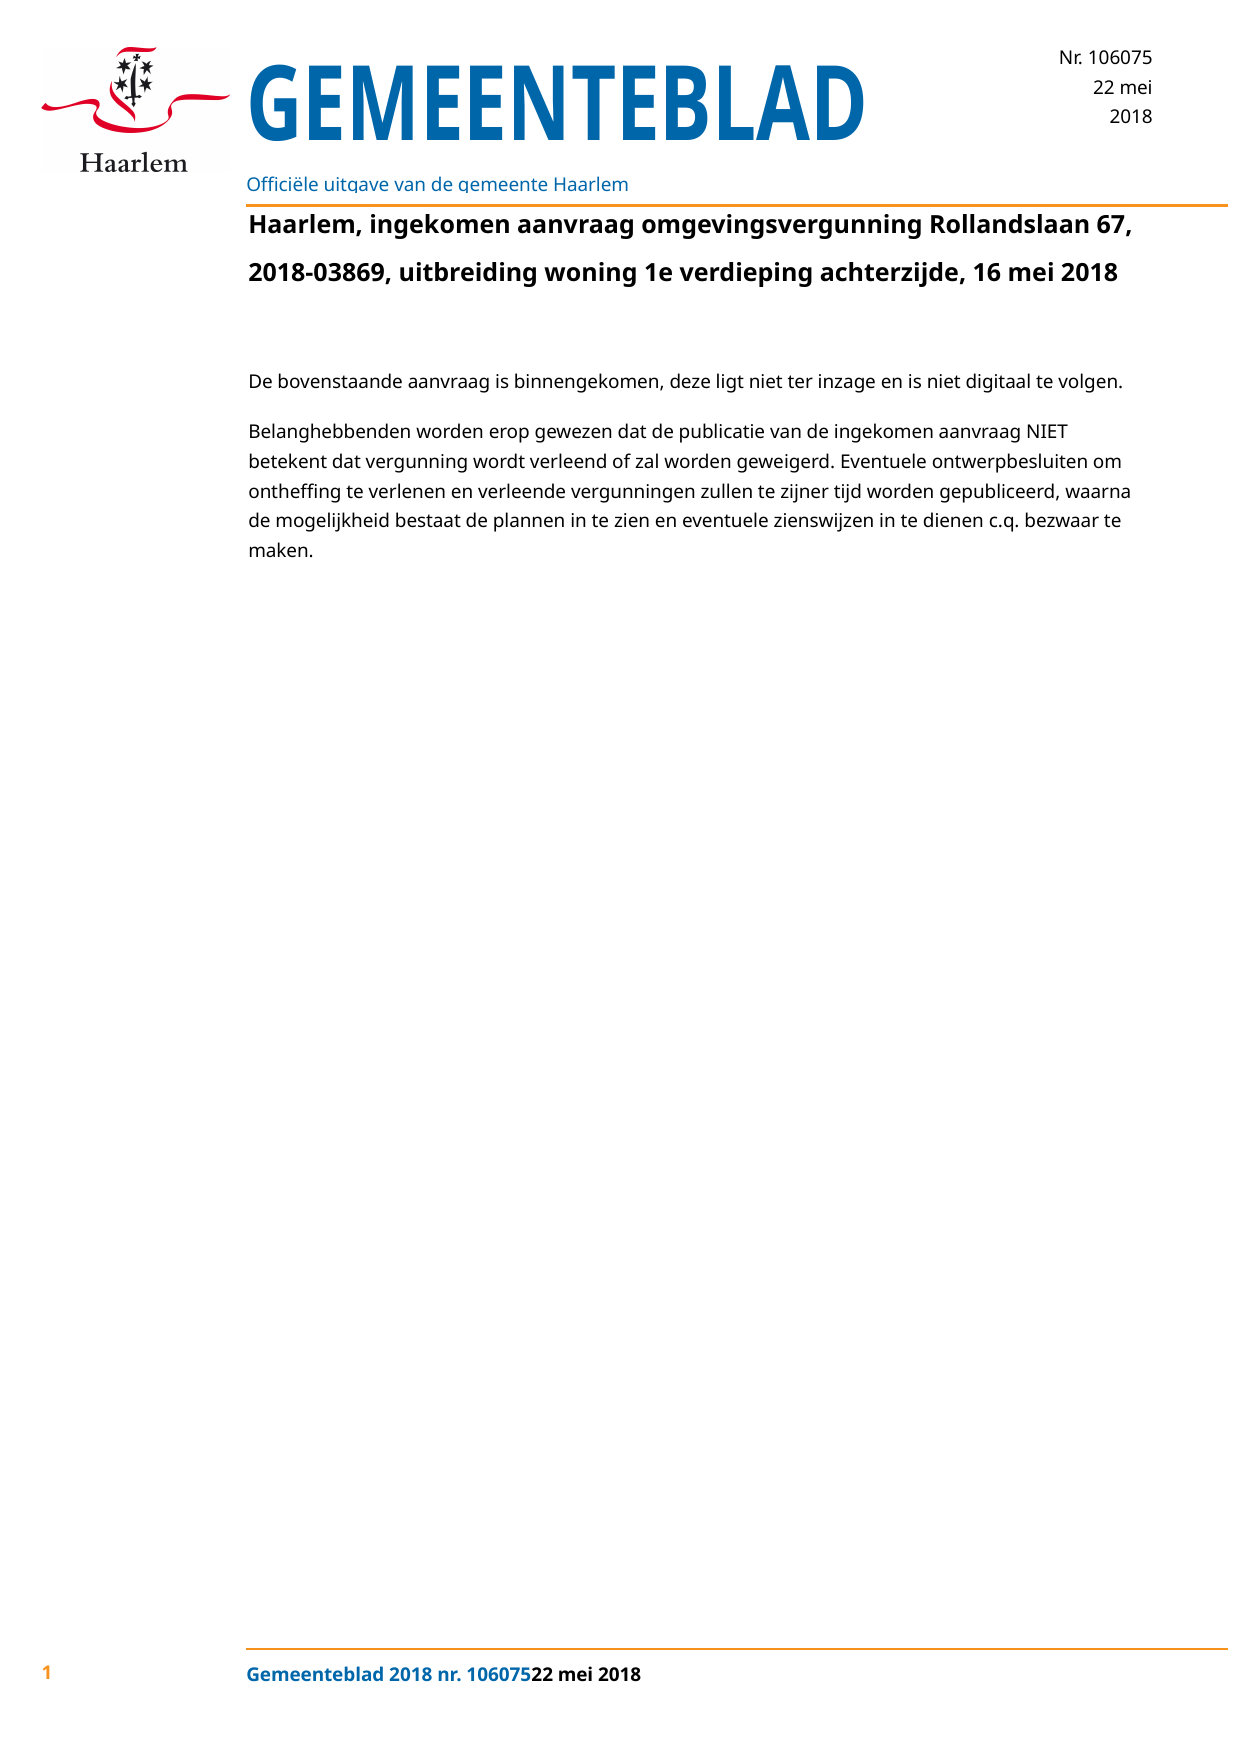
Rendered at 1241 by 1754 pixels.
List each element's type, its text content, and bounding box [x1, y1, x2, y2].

text Belanghebbenden worden erop gewezen dat de publicatie van de ingekomen aanvraag NIET betekent dat vergunning wordt verleend of zal worden geweigerd. Eventuele ontwerpbesluiten om ontheffing te verlenen en verleende vergunningen zullen te zijner tijd worden gepubliceerd, waarna de mogelijkheid bestaat de plannen in te zien en eventuele zienswijzen in te dienen c.q. bezwaar te maken. [248, 419, 1152, 563]
text De bovenstaande aanvraag is binnengekomen, deze ligt niet ter inzage en is niet digitaal te volgen. [248, 368, 1152, 394]
picture [41, 47, 231, 172]
text Haarlem, ingekomen aanvraag omgevingsvergunning Rollandslaan 67, 2018-03869, uitbreiding woning 1e verdieping achterzijde, 16 mei 2018 [248, 207, 1152, 288]
